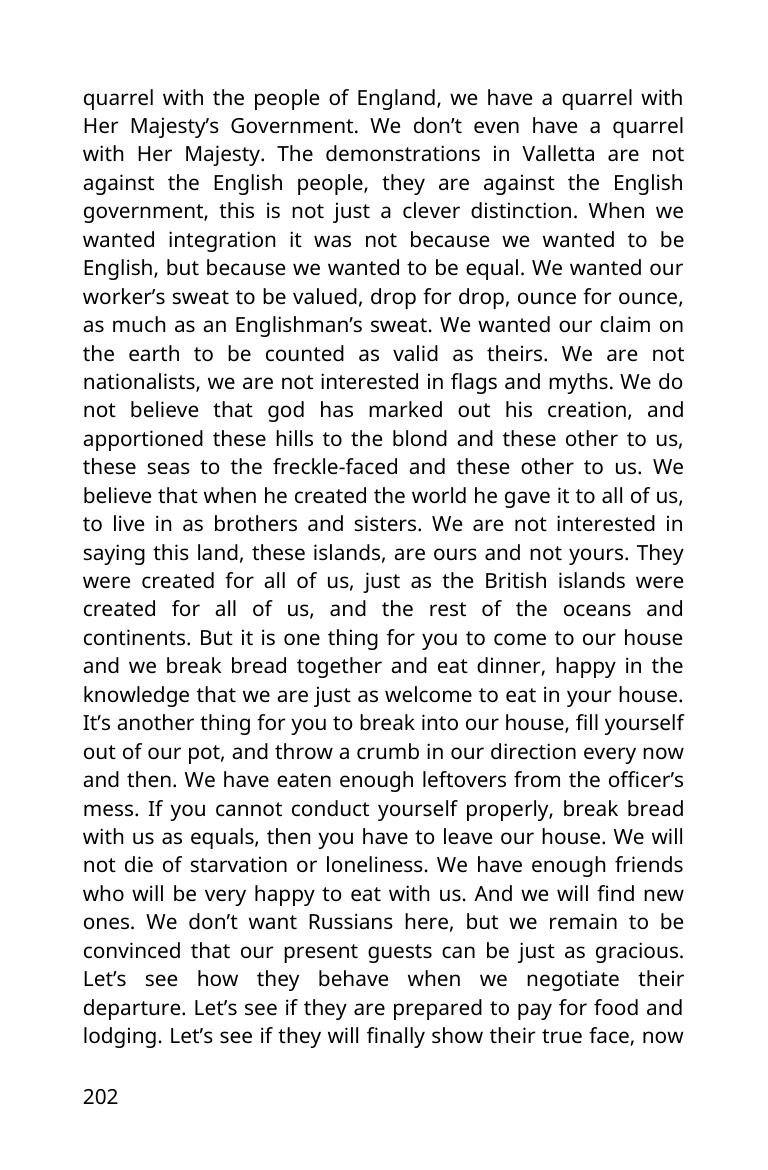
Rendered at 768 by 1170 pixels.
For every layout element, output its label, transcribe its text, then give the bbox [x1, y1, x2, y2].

text quarrel with the people of England, we have a quarrel with Her Majesty’s Government. We don’t even have a quarrel with Her Majesty. The demonstrations in Valletta are not against the English people, they are against the English government, this is not just a clever distinction. When we wanted integration it was not because we wanted to be English, but because we wanted to be equal. We wanted our worker’s sweat to be valued, drop for drop, ounce for ounce, as much as an Englishman’s sweat. We wanted our claim on the earth to be counted as valid as theirs. We are not nationalists, we are not interested in flags and myths. We do not believe that god has marked out his creation, and apportioned these hills to the blond and these other to us, these seas to the freckle-faced and these other to us. We believe that when he created the world he gave it to all of us, to live in as brothers and sisters. We are not interested in saying this land, these islands, are ours and not yours. They were created for all of us, just as the British islands were created for all of us, and the rest of the oceans and continents. But it is one thing for you to come to our house and we break bread together and eat dinner, happy in the knowledge that we are just as welcome to eat in your house. It’s another thing for you to break into our house, fill yourself out of our pot, and throw a crumb in our direction every now and then. We have eaten enough leftovers from the officer’s mess. If you cannot conduct yourself properly, break bread with us as equals, then you have to leave our house. We will not die of starvation or loneliness. We have enough friends who will be very happy to eat with us. And we will find new ones. We don’t want Russians here, but we remain to be convinced that our present guests can be just as gracious. Let’s see how they behave when we negotiate their departure. Let’s see if they are prepared to pay for food and lodging. Let’s see if they will finally show their true face, now [83, 83, 685, 1049]
